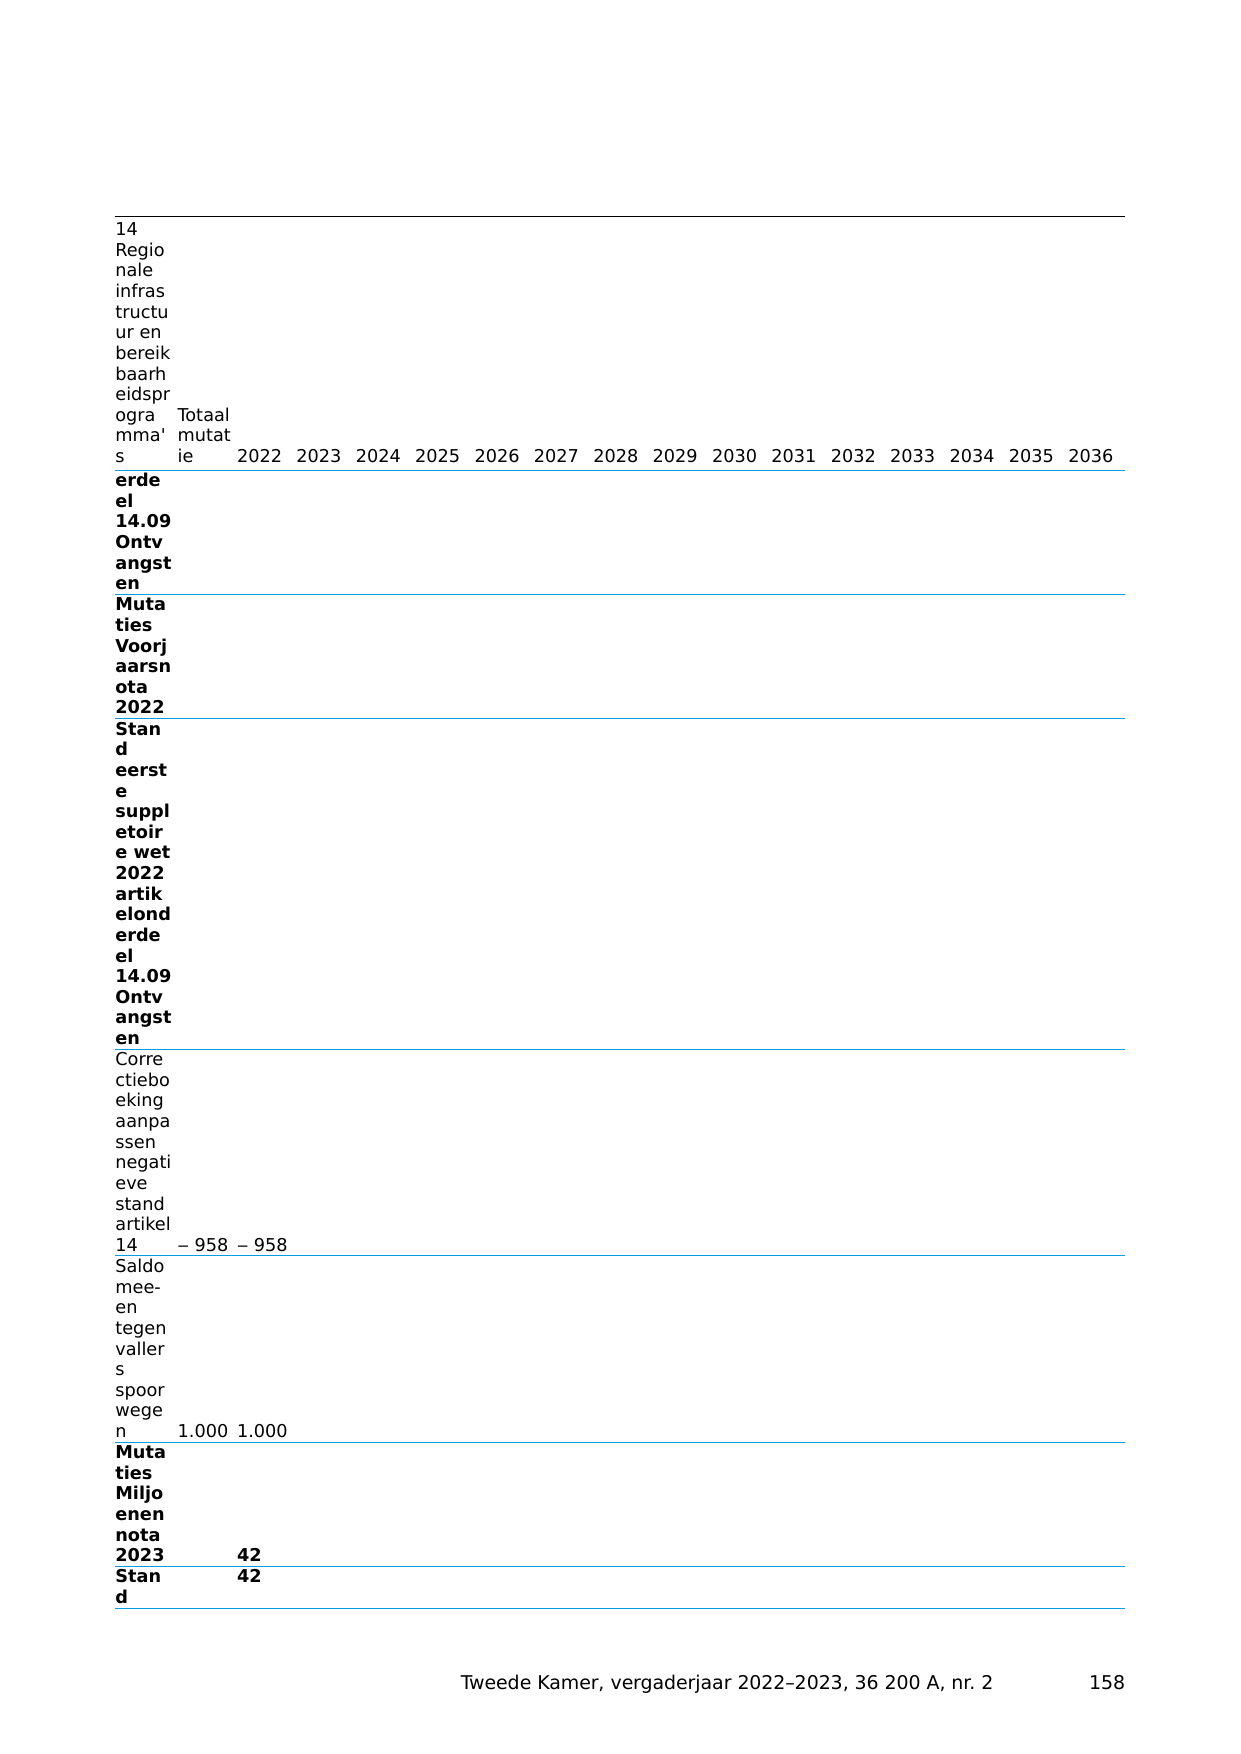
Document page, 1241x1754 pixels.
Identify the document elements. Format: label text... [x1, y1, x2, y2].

table_cell 2027 [531, 217, 590, 469]
table_cell [175, 471, 234, 594]
table_cell [650, 1443, 709, 1566]
table_cell [946, 719, 1006, 1049]
table_cell [412, 471, 471, 594]
table_cell Mutaties Miljoenennota 2023 [115, 1443, 174, 1566]
table_cell [531, 1256, 590, 1442]
table_cell [1006, 1050, 1065, 1255]
table_cell [590, 1256, 649, 1442]
table_cell [531, 595, 590, 718]
table_cell [412, 595, 471, 718]
table_cell [768, 1256, 828, 1442]
table_cell Totaal mutatie [175, 217, 234, 469]
table_cell [828, 1443, 887, 1566]
table_cell 2024 [353, 217, 412, 469]
table_cell 1.000 [234, 1256, 293, 1442]
table_cell 2028 [590, 217, 649, 469]
table_cell [293, 1567, 353, 1608]
table_cell [1065, 1256, 1125, 1442]
table_cell [293, 1256, 353, 1442]
table_cell [650, 595, 709, 718]
table_cell 2035 [1006, 217, 1065, 469]
table_cell [946, 1567, 1006, 1608]
table_cell [412, 1567, 471, 1608]
table_cell [887, 1050, 946, 1255]
table_cell [768, 1567, 828, 1608]
table_cell [353, 1567, 412, 1608]
table_cell [828, 1567, 887, 1608]
table_cell [412, 1256, 471, 1442]
table_cell [471, 1050, 531, 1255]
table_cell [887, 1567, 946, 1608]
table_cell [353, 1256, 412, 1442]
table_cell [768, 719, 828, 1049]
table_cell 2030 [709, 217, 768, 469]
table_cell [828, 595, 887, 718]
table_cell [175, 1567, 234, 1608]
table_cell 2026 [471, 217, 531, 469]
table_cell [828, 1256, 887, 1442]
table_cell [590, 719, 649, 1049]
table_cell [471, 595, 531, 718]
table_cell Correctieboeking aanpassen negatieve stand artikel 14 [115, 1050, 174, 1255]
table_cell [353, 1443, 412, 1566]
table_cell 2036 [1065, 217, 1125, 469]
table_cell [353, 1050, 412, 1255]
table_cell [768, 1050, 828, 1255]
table_cell [828, 719, 887, 1049]
table_cell [590, 1567, 649, 1608]
table_cell [412, 1443, 471, 1566]
table_cell [887, 719, 946, 1049]
table_cell [768, 1443, 828, 1566]
table_cell [471, 719, 531, 1049]
table_cell [1006, 1567, 1065, 1608]
table_cell [650, 1050, 709, 1255]
table_cell [531, 1050, 590, 1255]
table_cell [650, 719, 709, 1049]
table_cell [1065, 595, 1125, 718]
table_cell [175, 719, 234, 1049]
table_cell [946, 1256, 1006, 1442]
table_cell [293, 1050, 353, 1255]
table_cell [471, 471, 531, 594]
table_cell [590, 1443, 649, 1566]
table_cell [650, 471, 709, 594]
table_cell [1065, 1567, 1125, 1608]
table_cell [293, 471, 353, 594]
table_cell [234, 471, 293, 594]
table_cell [709, 471, 768, 594]
table_cell [531, 1567, 590, 1608]
table_cell [828, 1050, 887, 1255]
table_cell [887, 1256, 946, 1442]
table_cell [471, 1256, 531, 1442]
table_cell [412, 719, 471, 1049]
table_cell [768, 471, 828, 594]
table_cell 2022 [234, 217, 293, 469]
table_cell [709, 595, 768, 718]
table_cell 14 Regionale infrastructuur en bereikbaarheidsprogramma's [115, 217, 174, 469]
table_cell [531, 719, 590, 1049]
table_cell [946, 1050, 1006, 1255]
table_cell 42 [234, 1567, 293, 1608]
table_cell [1065, 719, 1125, 1049]
table_cell [1065, 1050, 1125, 1255]
table_cell 2034 [946, 217, 1006, 469]
table_cell [650, 1256, 709, 1442]
table_cell [1006, 719, 1065, 1049]
table_cell ‒ 958 [175, 1050, 234, 1255]
table_cell [353, 719, 412, 1049]
table_cell [412, 1050, 471, 1255]
table_cell 2032 [828, 217, 887, 469]
table_cell [353, 595, 412, 718]
table_cell [471, 1567, 531, 1608]
table_cell [887, 471, 946, 594]
table_cell [946, 1443, 1006, 1566]
table_cell [471, 1443, 531, 1566]
table_cell [709, 1443, 768, 1566]
table_cell 2029 [650, 217, 709, 469]
table_cell [650, 1567, 709, 1608]
table_cell [1006, 595, 1065, 718]
table_cell erdeel 14.09 Ontvangsten [115, 471, 174, 594]
table_cell [1006, 1256, 1065, 1442]
table_cell ‒ 958 [234, 1050, 293, 1255]
table_cell [946, 471, 1006, 594]
table_cell [293, 595, 353, 718]
table_cell 2031 [768, 217, 828, 469]
table_header Tabel 70 Artikel 14 Regionale infrastructuur en bereikbaarheidsprogramma's (bedragen x € 1.000) [115, 191, 1125, 216]
table_cell 2033 [887, 217, 946, 469]
table_cell 2025 [412, 217, 471, 469]
table_cell Stand eerste suppletoire wet 2022 artikelonderdeel 14.09 Ontvangsten [115, 719, 174, 1049]
table_cell [590, 471, 649, 594]
table_cell [709, 1256, 768, 1442]
table_cell [709, 1050, 768, 1255]
table_cell Mutaties Voorjaarsnota 2022 [115, 595, 174, 718]
table_cell 1.000 [175, 1256, 234, 1442]
table_cell Stand [115, 1567, 174, 1608]
table_cell [234, 595, 293, 718]
table_cell [828, 471, 887, 594]
table_cell [768, 595, 828, 718]
table_cell [1006, 471, 1065, 594]
table_cell [590, 1050, 649, 1255]
table_cell [709, 1567, 768, 1608]
table_cell [531, 471, 590, 594]
table_cell [531, 1443, 590, 1566]
table_cell [1006, 1443, 1065, 1566]
table_cell Saldo mee- en tegenvallers spoorwegen [115, 1256, 174, 1442]
table_cell [234, 719, 293, 1049]
table_cell [1065, 471, 1125, 594]
table_cell 2023 [293, 217, 353, 469]
table_cell [175, 1443, 234, 1566]
table_cell [293, 719, 353, 1049]
table_cell [1065, 1443, 1125, 1566]
table_cell [709, 719, 768, 1049]
table_cell [353, 471, 412, 594]
table_cell [887, 595, 946, 718]
table_cell [293, 1443, 353, 1566]
table_cell [175, 595, 234, 718]
table_cell 42 [234, 1443, 293, 1566]
table_cell [946, 595, 1006, 718]
table_cell [590, 595, 649, 718]
table_cell [887, 1443, 946, 1566]
